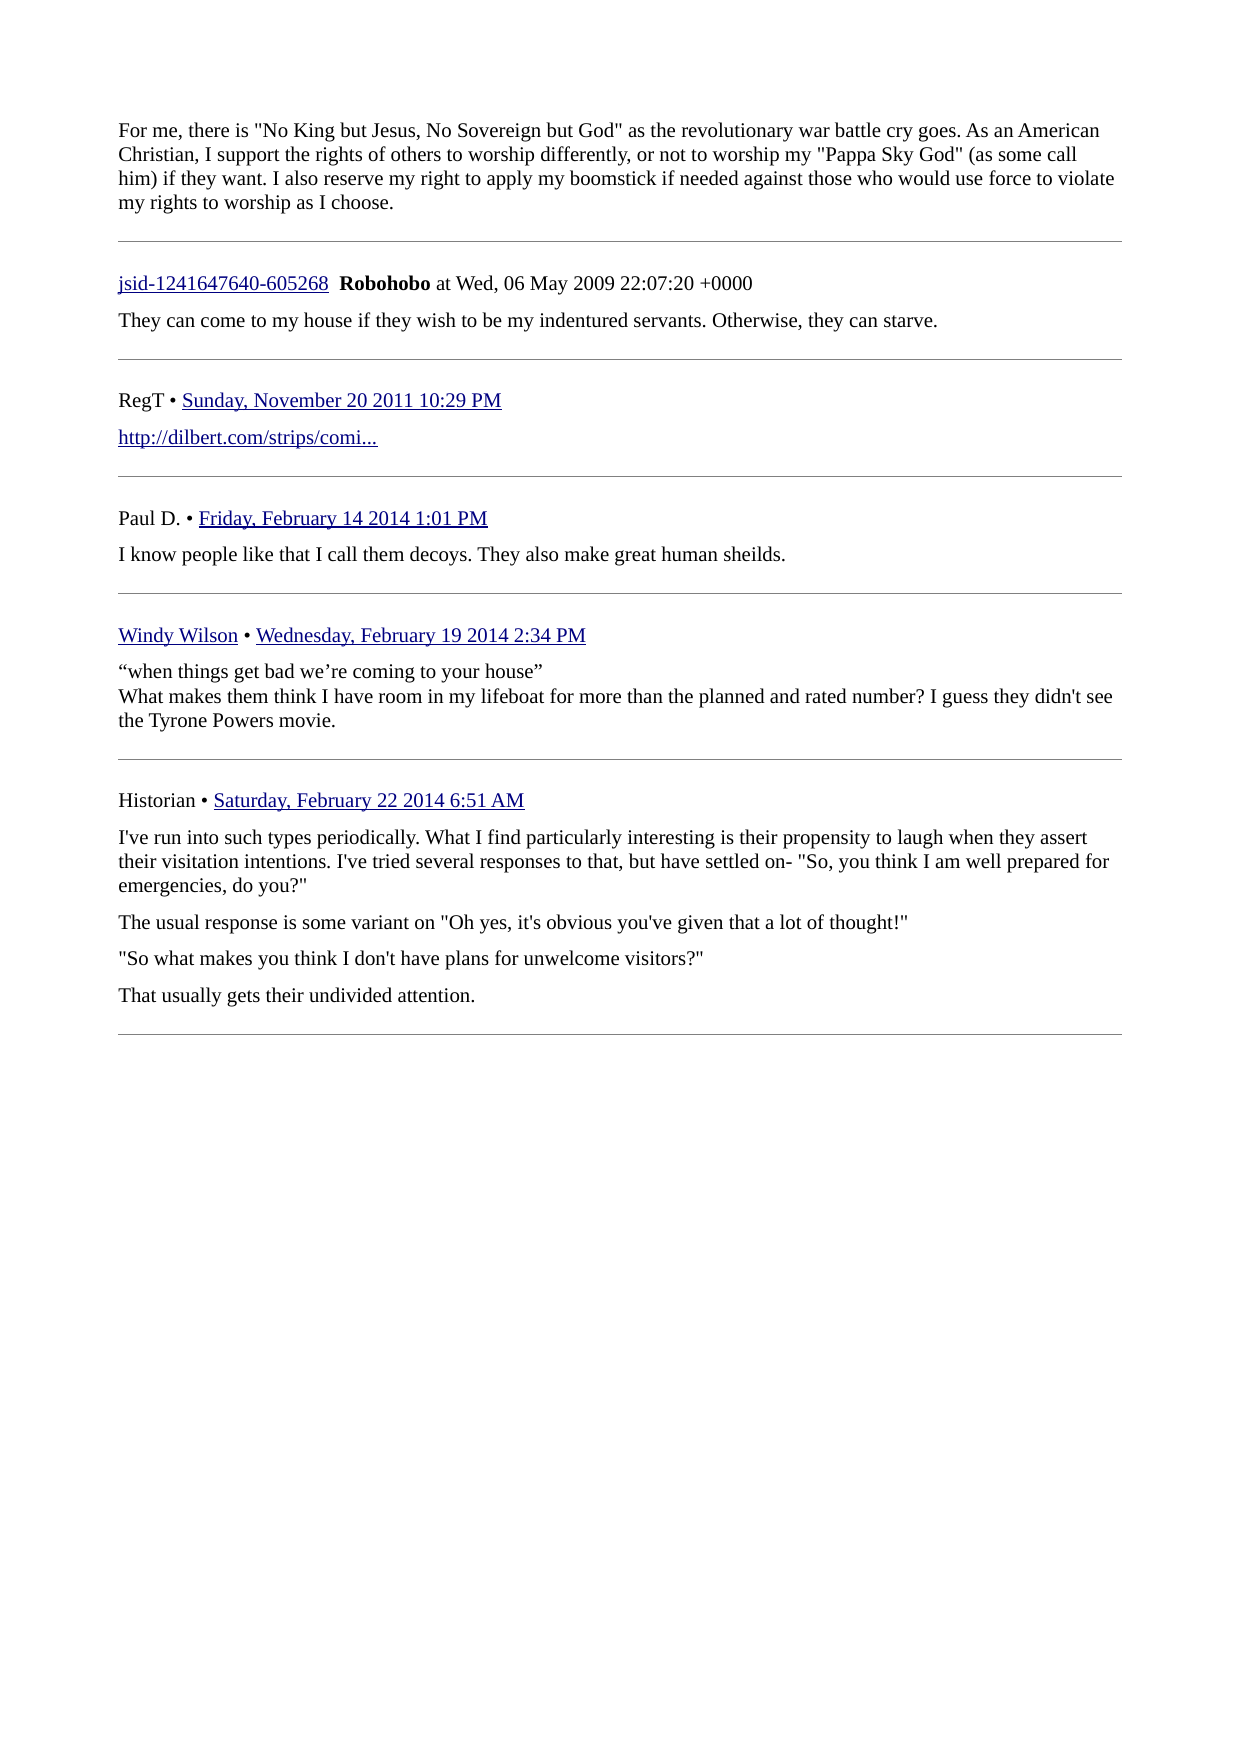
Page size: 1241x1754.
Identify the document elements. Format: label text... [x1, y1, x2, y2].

text RegT • Sunday, November 20 2011 10:29 PM [118, 388, 1122, 412]
text The usual response is some variant on "Oh yes, it's obvious you've given that a lot of thought!" [118, 909, 1122, 934]
text jsid-1241647640-605268 Robohobo at Wed, 06 May 2009 22:07:20 +0000 [118, 271, 1122, 295]
text That usually gets their undivided attention. [118, 983, 1122, 1007]
text For me, there is "No King but Jesus, No Sovereign but God" as the revolutionary war battle cry goes. As an American Christian, I support the rights of others to worship differently, or not to worship my "Pappa Sky God" (as some call him) if they want. I also reserve my right to apply my boomstick if needed against those who would use force to violate my rights to worship as I choose. [118, 118, 1122, 214]
text http://dilbert.com/strips/comi... [118, 425, 1122, 449]
text Historian • Saturday, February 22 2014 6:51 AM [118, 788, 1122, 812]
text Paul D. • Friday, February 14 2014 1:01 PM [118, 506, 1122, 530]
text "So what makes you think I don't have plans for unwelcome visitors?" [118, 946, 1122, 970]
text Windy Wilson • Wednesday, February 19 2014 2:34 PM [118, 623, 1122, 647]
text I've run into such types periodically. What I find particularly interesting is their propensity to laugh when they assert their visitation intentions. I've tried several responses to that, but have settled on- "So, you think I am well prepared for emergencies, do you?" [118, 825, 1122, 897]
text I know people like that I call them decoys. They also make great human sheilds. [118, 542, 1122, 566]
text “when things get bad we’re coming to your house” What makes them think I have room in my lifeboat for more than the planned and rated number? I guess they didn't see the Tyrone Powers movie. [118, 659, 1122, 732]
text They can come to my house if they wish to be my indentured servants. Otherwise, they can starve. [118, 308, 1122, 332]
